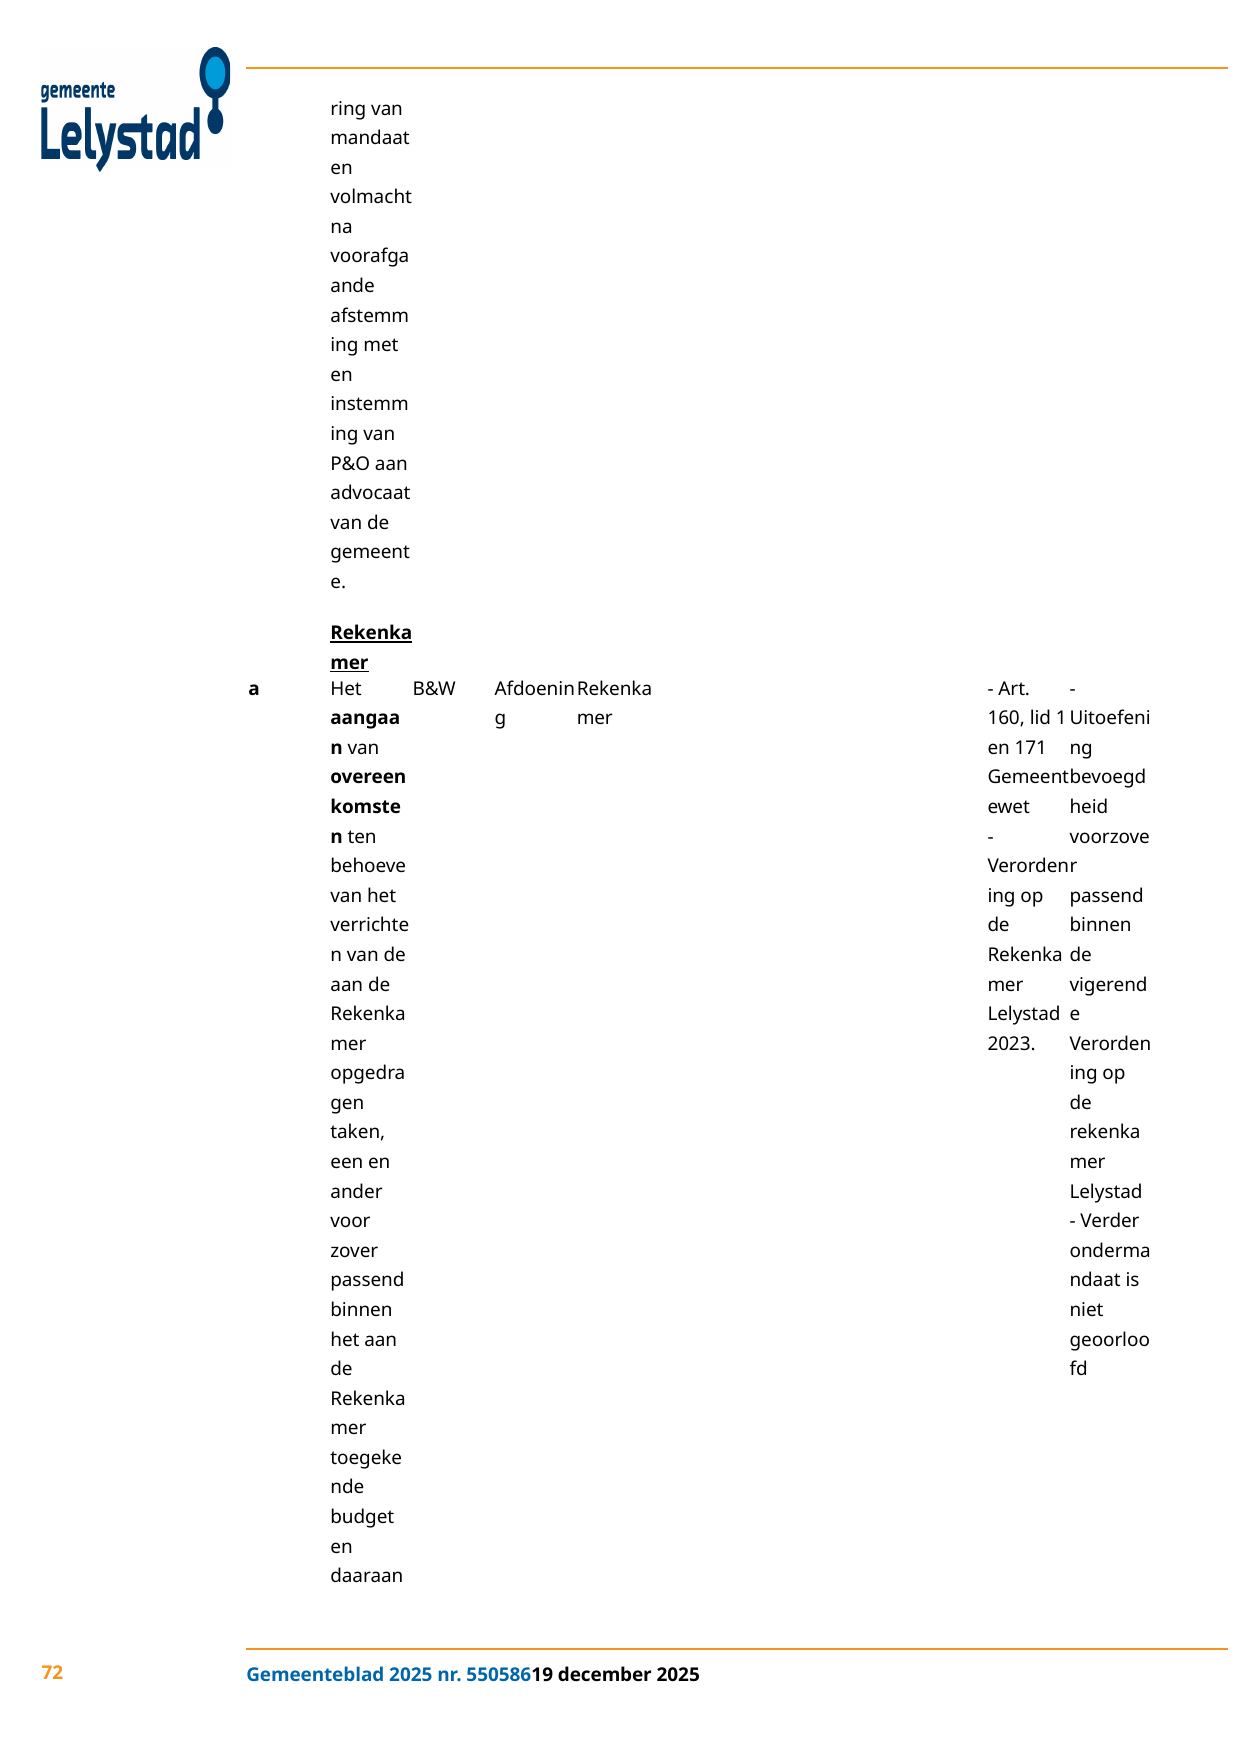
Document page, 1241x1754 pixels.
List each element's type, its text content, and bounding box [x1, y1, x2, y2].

table_cell [741, 675, 823, 1588]
table_cell [330, 594, 412, 619]
table_cell Het aangaan van overeenkomsten ten behoeve van het verrichten van de aan de Rekenkamer opgedragen taken, een en ander voor zover passend binnen het aan de Rekenkamer toegekende budget en daaraan [330, 675, 412, 1588]
table_cell [1069, 594, 1152, 619]
table_cell [494, 594, 577, 619]
table_cell [1069, 620, 1152, 675]
table_cell [741, 594, 823, 619]
table_cell [823, 95, 905, 594]
table_cell [659, 594, 741, 619]
table_cell [905, 594, 987, 619]
table_cell [577, 620, 659, 675]
table_cell [987, 620, 1069, 675]
picture [41, 47, 231, 172]
table_cell [905, 675, 987, 1588]
table_cell [905, 620, 987, 675]
table_cell - Uitoefening bevoegdheid voorzover passend binnen de vigerende Verordening op de rekenkamer Lelystad - Verder ondermandaat is niet geoorloofd [1069, 675, 1152, 1588]
table_cell [248, 620, 330, 675]
table_cell [1069, 95, 1152, 594]
table_cell Rekenka [330, 620, 412, 641]
table_cell - Art. 160, lid 1 en 171 Gemeentewet - Verordening op de Rekenkamer Lelystad 2023. [987, 675, 1069, 1588]
table_cell [823, 620, 905, 675]
table_cell Rekenkamer [577, 675, 659, 1588]
table_cell B&W [412, 675, 494, 1588]
table_cell [494, 620, 577, 675]
table_cell [659, 95, 741, 594]
table_cell [577, 594, 659, 619]
table_cell [987, 95, 1069, 594]
table_cell a [248, 675, 330, 1588]
table_cell [412, 620, 494, 675]
table_cell [823, 675, 905, 1588]
table_cell [248, 594, 330, 619]
table_cell [248, 95, 330, 594]
table_cell [659, 620, 741, 675]
table_cell [905, 95, 987, 594]
table_cell [412, 594, 494, 619]
table_cell [412, 95, 494, 594]
table_cell Afdoening [494, 675, 577, 1588]
table_cell [659, 675, 741, 1588]
table_cell [823, 594, 905, 619]
table_cell ring van mandaat en volmacht na voorafgaande afstemming met en instemming van P&O aan advocaat van de gemeente. [330, 95, 412, 594]
table_cell [494, 95, 577, 594]
table_cell [987, 594, 1069, 619]
table_cell [741, 620, 823, 675]
table_cell mer [330, 643, 412, 675]
table_cell [577, 95, 659, 594]
table_cell [741, 95, 823, 594]
